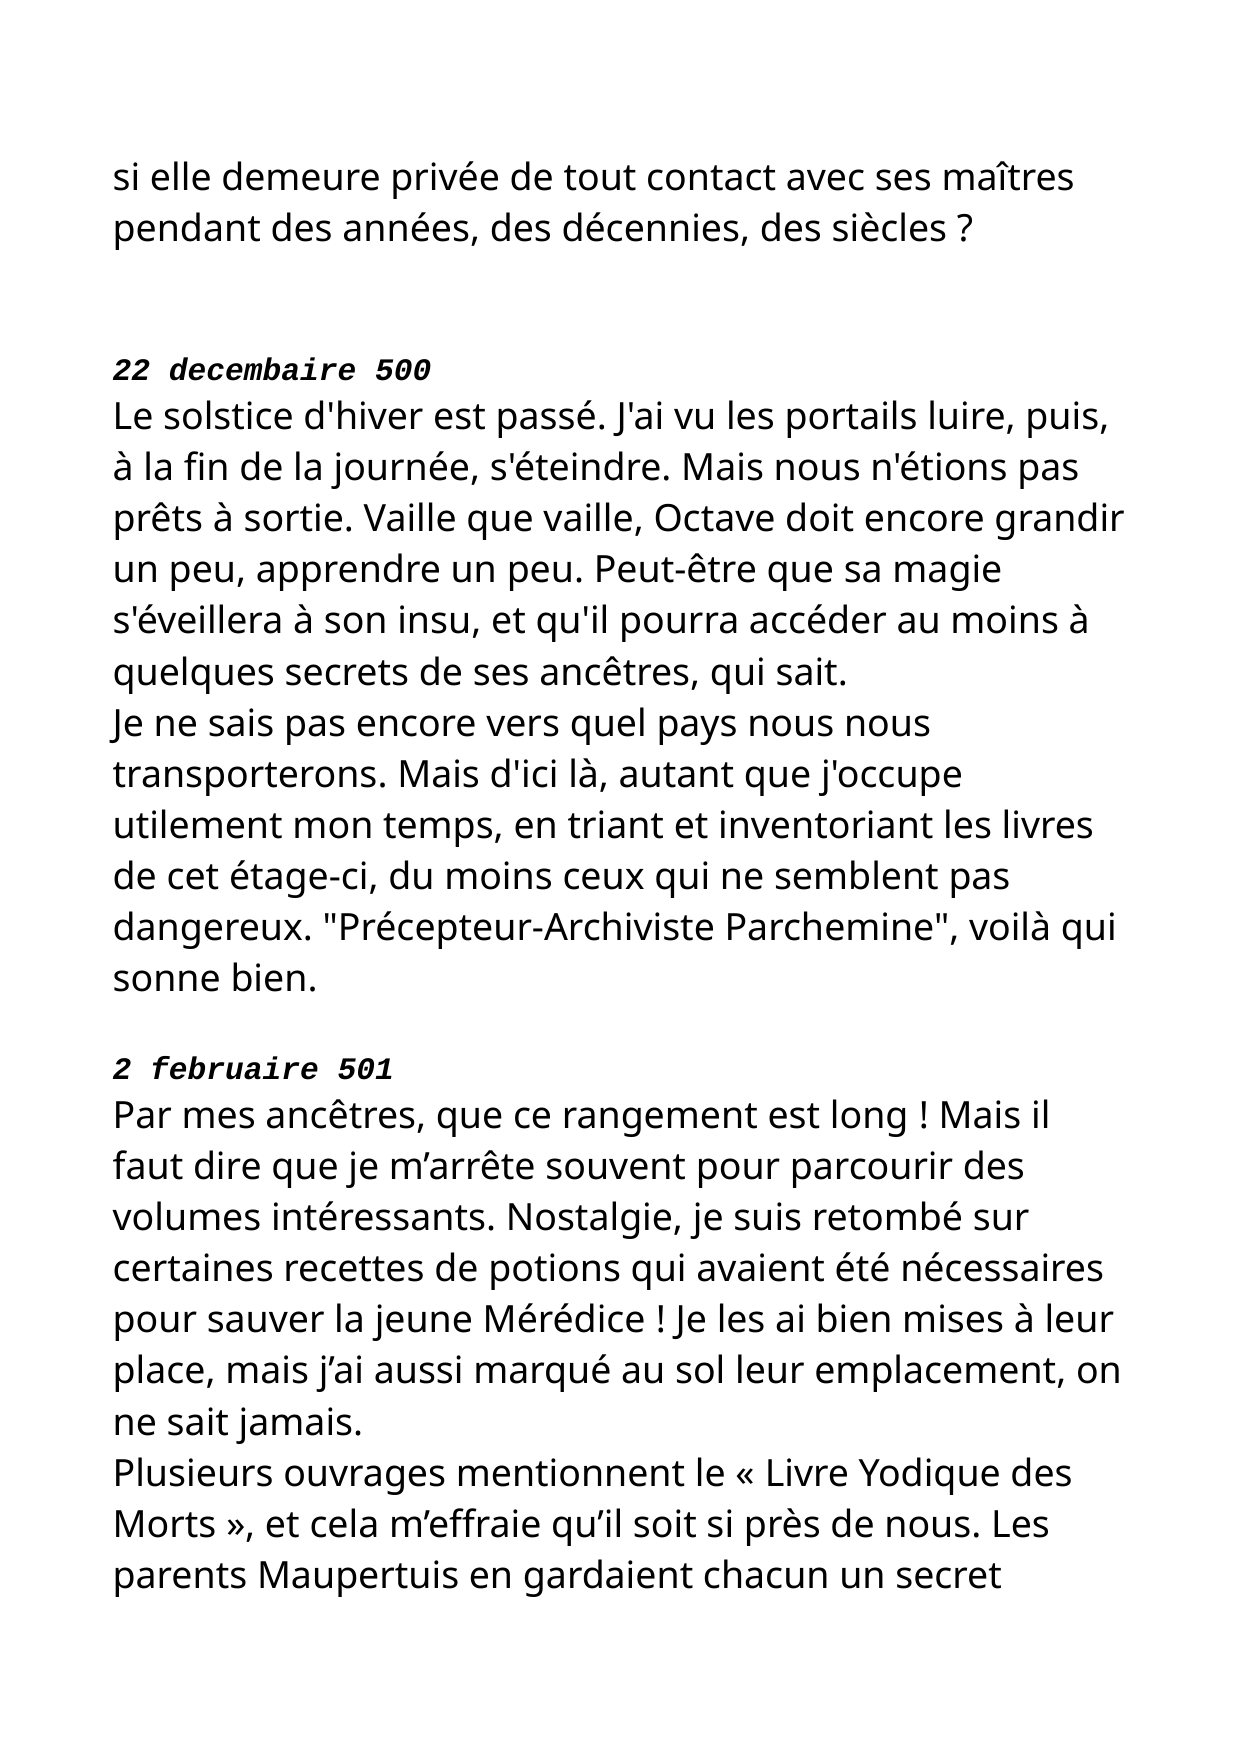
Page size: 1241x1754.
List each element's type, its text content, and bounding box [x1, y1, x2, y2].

text Plusieurs ouvrages mentionnent le « Livre Yodique des Morts », et cela m’effraie qu’il soit si près de nous. Les parents Maupertuis en gardaient chacun un secret [112, 1446, 1128, 1599]
text Le solstice d'hiver est passé. J'ai vu les portails luire, puis, à la fin de la journée, s'éteindre. Mais nous n'étions pas prêts à sortie. Vaille que vaille, Octave doit encore grandir un peu, apprendre un peu. Peut-être que sa magie s'éveillera à son insu, et qu'il pourra accéder au moins à quelques secrets de ses ancêtres, qui sait. [112, 389, 1128, 696]
text si elle demeure privée de tout contact avec ses maîtres pendant des années, des décennies, des siècles ? [112, 150, 1128, 252]
text Par mes ancêtres, que ce rangement est long ! Mais il faut dire que je m’arrête souvent pour parcourir des volumes intéressants. Nostalgie, je suis retombé sur certaines recettes de potions qui avaient été nécessaires pour sauver la jeune Mérédice ! Je les ai bien mises à leur place, mais j’ai aussi marqué au sol leur emplacement, on ne sait jamais. [112, 1088, 1128, 1446]
text 2 februaire 501 [112, 1053, 1128, 1088]
text Je ne sais pas encore vers quel pays nous nous transporterons. Mais d'ici là, autant que j'occupe utilement mon temps, en triant et inventoriant les livres de cet étage-ci, du moins ceux qui ne semblent pas dangereux. "Précepteur-Archiviste Parchemine", voilà qui sonne bien. [112, 696, 1128, 1002]
text 22 decembaire 500 [112, 354, 1128, 389]
